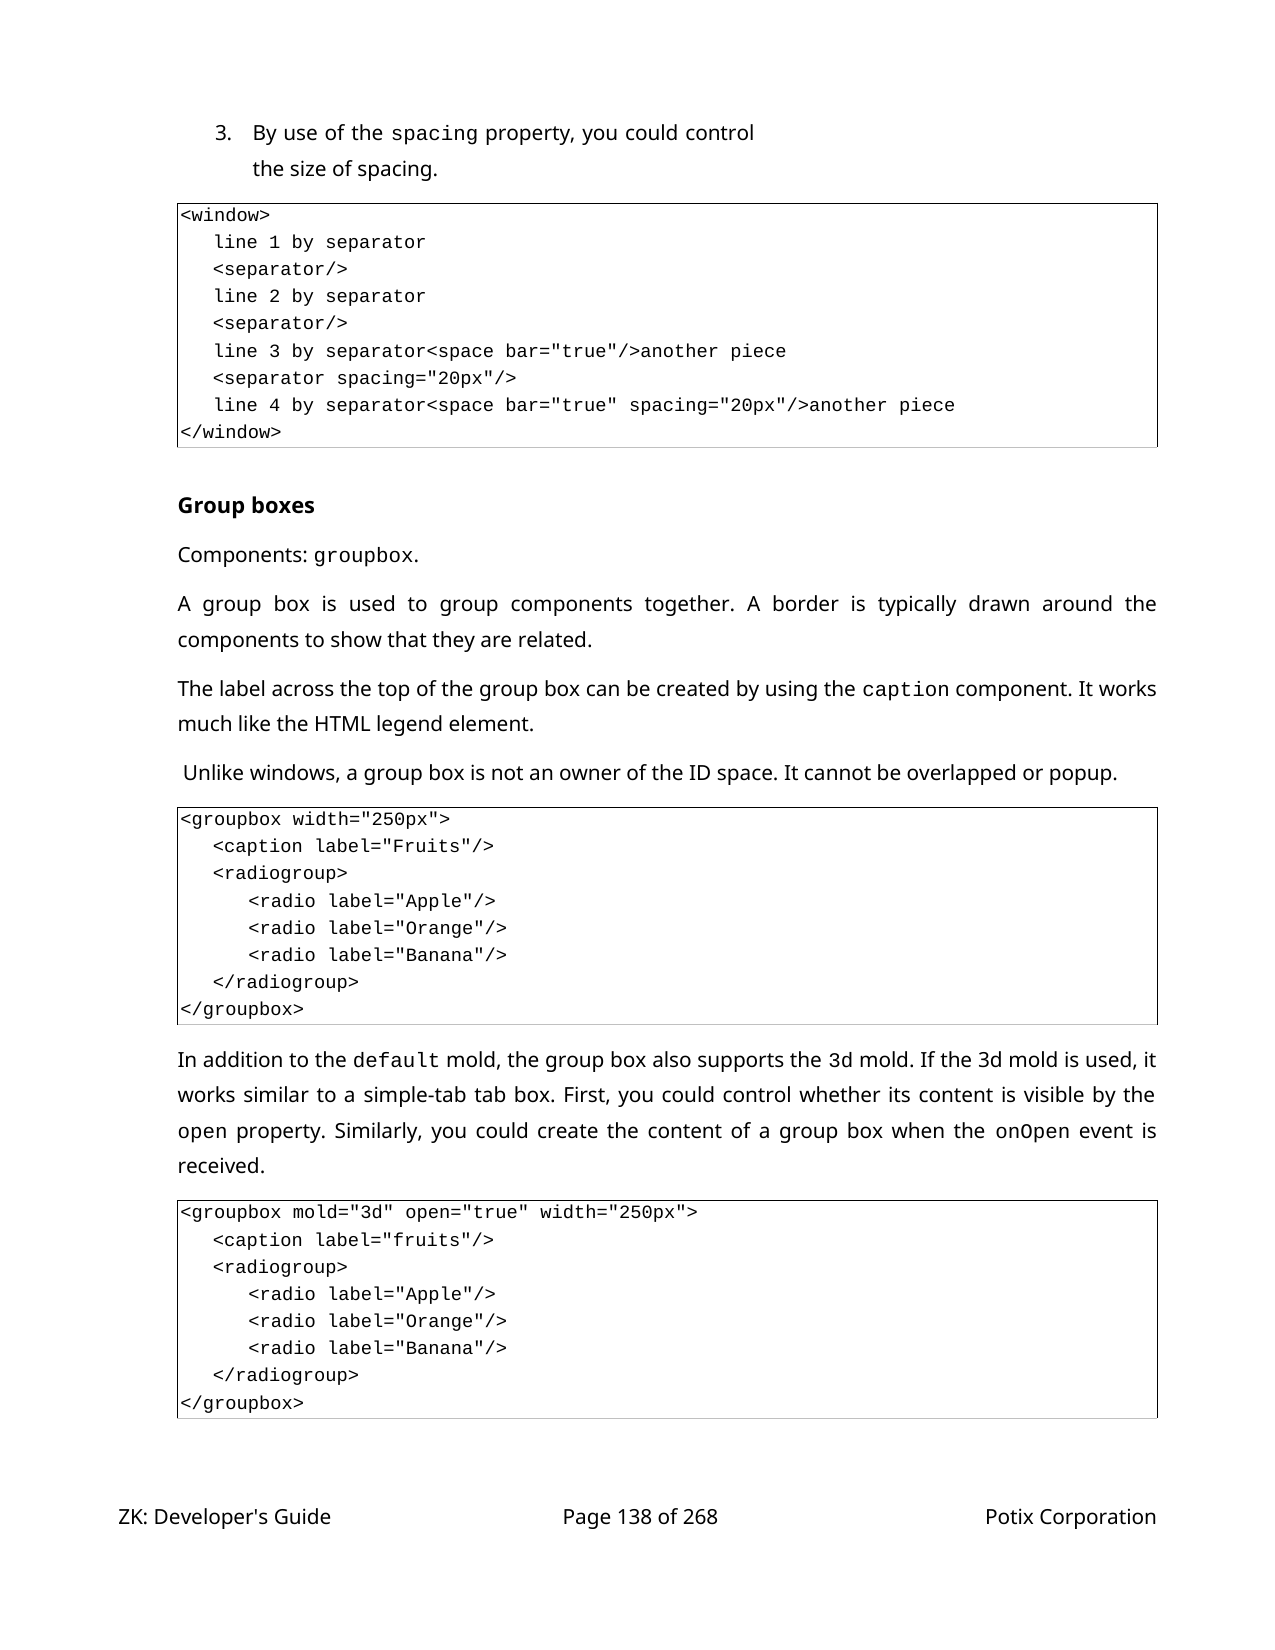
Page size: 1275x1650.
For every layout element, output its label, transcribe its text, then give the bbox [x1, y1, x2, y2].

text Unlike windows, a group box is not an owner of the ID space. It cannot be overlapped or popup. [177, 758, 1157, 786]
text line 3 by separator<space bar="true"/>another piece [178, 338, 1157, 363]
text </window> [178, 420, 1157, 447]
text <separator/> [178, 257, 1157, 281]
text </groupbox> [178, 997, 1157, 1024]
text <separator/> [178, 311, 1157, 336]
text </radiogroup> [178, 970, 1157, 994]
text Components: groupbox. [177, 540, 1157, 569]
text <radiogroup> [178, 861, 1157, 886]
text In addition to the default mold, the group box also supports the 3d mold. If the 3d mold is used, it works similar to a simple-tab tab box. First, you could control whether its content is visible by the open property. Similarly, you could create the content of a group box when the onOpen event is received. [177, 1045, 1157, 1179]
text <radio label="Apple"/> [178, 888, 1157, 913]
text A group box is used to group components together. A border is typically drawn around the components to show that they are related. [177, 589, 1157, 653]
text <radiogroup> [178, 1254, 1157, 1279]
subtitle Group boxes [177, 490, 1157, 520]
text <caption label="fruits"/> [178, 1227, 1157, 1252]
text <groupbox mold="3d" open="true" width="250px"> [178, 1201, 1157, 1224]
text <radio label="Orange"/> [178, 916, 1157, 940]
text <radio label="Banana"/> [178, 1336, 1157, 1360]
text </radiogroup> [178, 1363, 1157, 1388]
text line 1 by separator [178, 230, 1157, 254]
text <radio label="Apple"/> [178, 1282, 1157, 1306]
text <caption label="Fruits"/> [178, 834, 1157, 858]
text line 4 by separator<space bar="true" spacing="20px"/>another piece [178, 393, 1157, 417]
text <separator spacing="20px"/> [178, 366, 1157, 390]
text <window> [178, 204, 1157, 227]
text The label across the top of the group box can be created by using the caption component. It works much like the HTML legend element. [177, 674, 1157, 737]
list By use of the spacing property, you could control the size of spacing. [215, 118, 1157, 182]
text <radio label="Banana"/> [178, 943, 1157, 967]
text <groupbox width="250px"> [178, 808, 1157, 831]
text line 2 by separator [178, 284, 1157, 308]
text </groupbox> [178, 1391, 1157, 1418]
text <radio label="Orange"/> [178, 1309, 1157, 1333]
